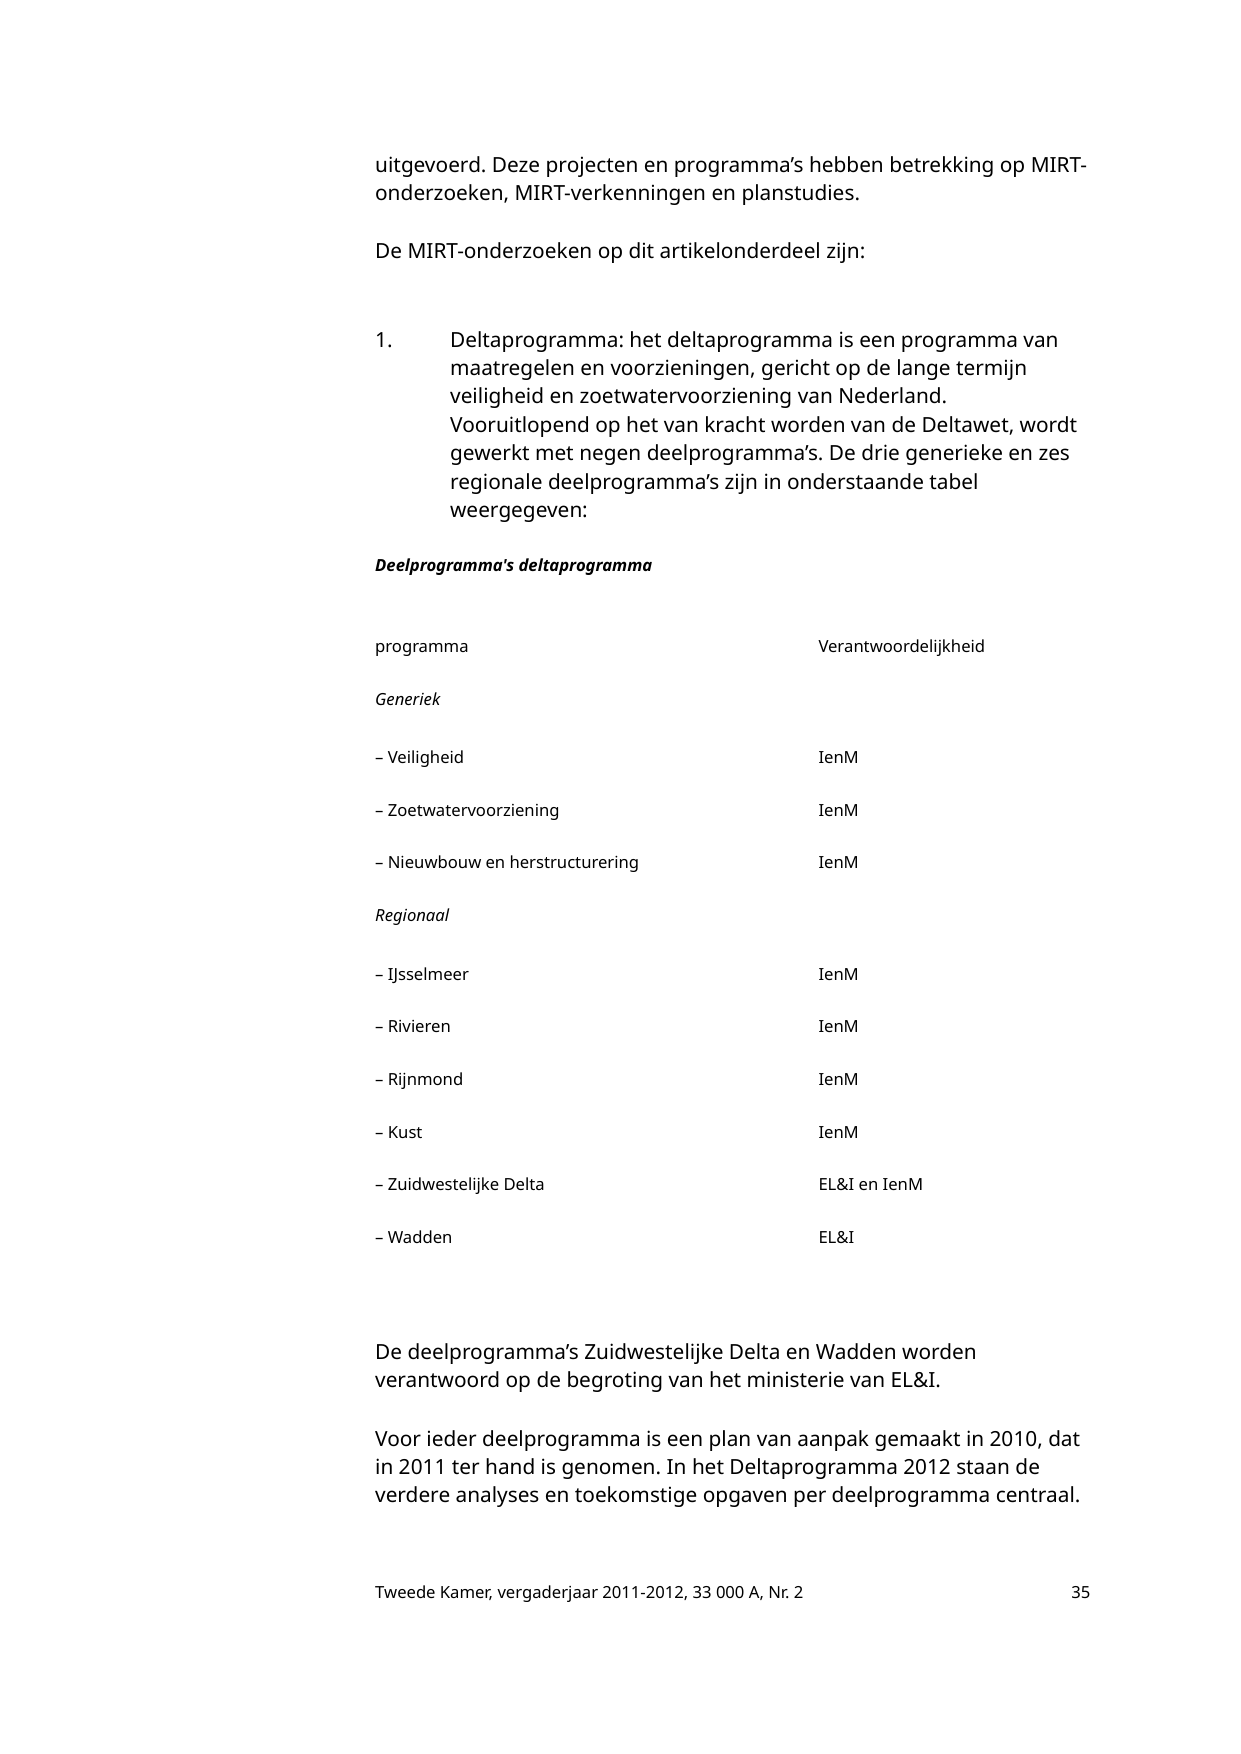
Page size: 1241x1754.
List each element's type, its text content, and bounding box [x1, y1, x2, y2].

table_cell – Rivieren [375, 1015, 818, 1068]
text Voor ieder deelprogramma is een plan van aanpak gemaakt in 2010, dat in 2011 ter hand is genomen. In het Deltaprogramma 2012 staan de verdere analyses en toekomstige opgaven per deelprogramma centraal. [375, 1424, 1090, 1509]
table_cell EL&I [818, 1226, 1090, 1278]
text De MIRT-onderzoeken op dit artikelonderdeel zijn: [375, 236, 1090, 265]
table_cell IenM [818, 851, 1090, 904]
table_cell Regionaal [375, 904, 818, 962]
table_cell [818, 904, 1090, 962]
table_cell IenM [818, 962, 1090, 1015]
table_cell IenM [818, 1068, 1090, 1120]
table_cell – Wadden [375, 1226, 818, 1278]
table_cell IenM [818, 1015, 1090, 1068]
list Deltaprogramma: het deltaprogramma is een programma van maatregelen en voorzieningen, gericht op de lange termijn veiligheid en zoetwatervoorziening van Nederland. Vooruitlopend op het van kracht worden van de Deltawet, wordt gewerkt met negen deelprogramma’s. De drie generieke en zes regionale deelprogramma’s zijn in onderstaande tabel weergegeven: [375, 325, 1090, 524]
table_cell Generiek [375, 687, 818, 746]
table_cell – Veiligheid [375, 746, 818, 798]
text uitgevoerd. Deze projecten en programma’s hebben betrekking op MIRT-onderzoeken, MIRT-verkenningen en planstudies. [375, 150, 1090, 207]
table_cell – Nieuwbouw en herstructurering [375, 851, 818, 904]
table_cell IenM [818, 746, 1090, 798]
table_cell – Zoetwatervoorziening [375, 798, 818, 851]
table_cell [818, 687, 1090, 746]
table_header Verantwoordelijkheid [818, 635, 1090, 687]
text Deelprogramma's deltaprogramma [375, 554, 1090, 577]
table_cell – Kust [375, 1120, 818, 1173]
table_cell IenM [818, 1120, 1090, 1173]
table_cell – Zuidwestelijke Delta [375, 1173, 818, 1226]
table_header programma [375, 635, 818, 687]
table_cell – Rijnmond [375, 1068, 818, 1120]
text De deelprogramma’s Zuidwestelijke Delta en Wadden worden verantwoord op de begroting van het ministerie van EL&I. [375, 1337, 1090, 1394]
table_cell EL&I en IenM [818, 1173, 1090, 1226]
table_cell IenM [818, 798, 1090, 851]
table_cell – IJsselmeer [375, 962, 818, 1015]
